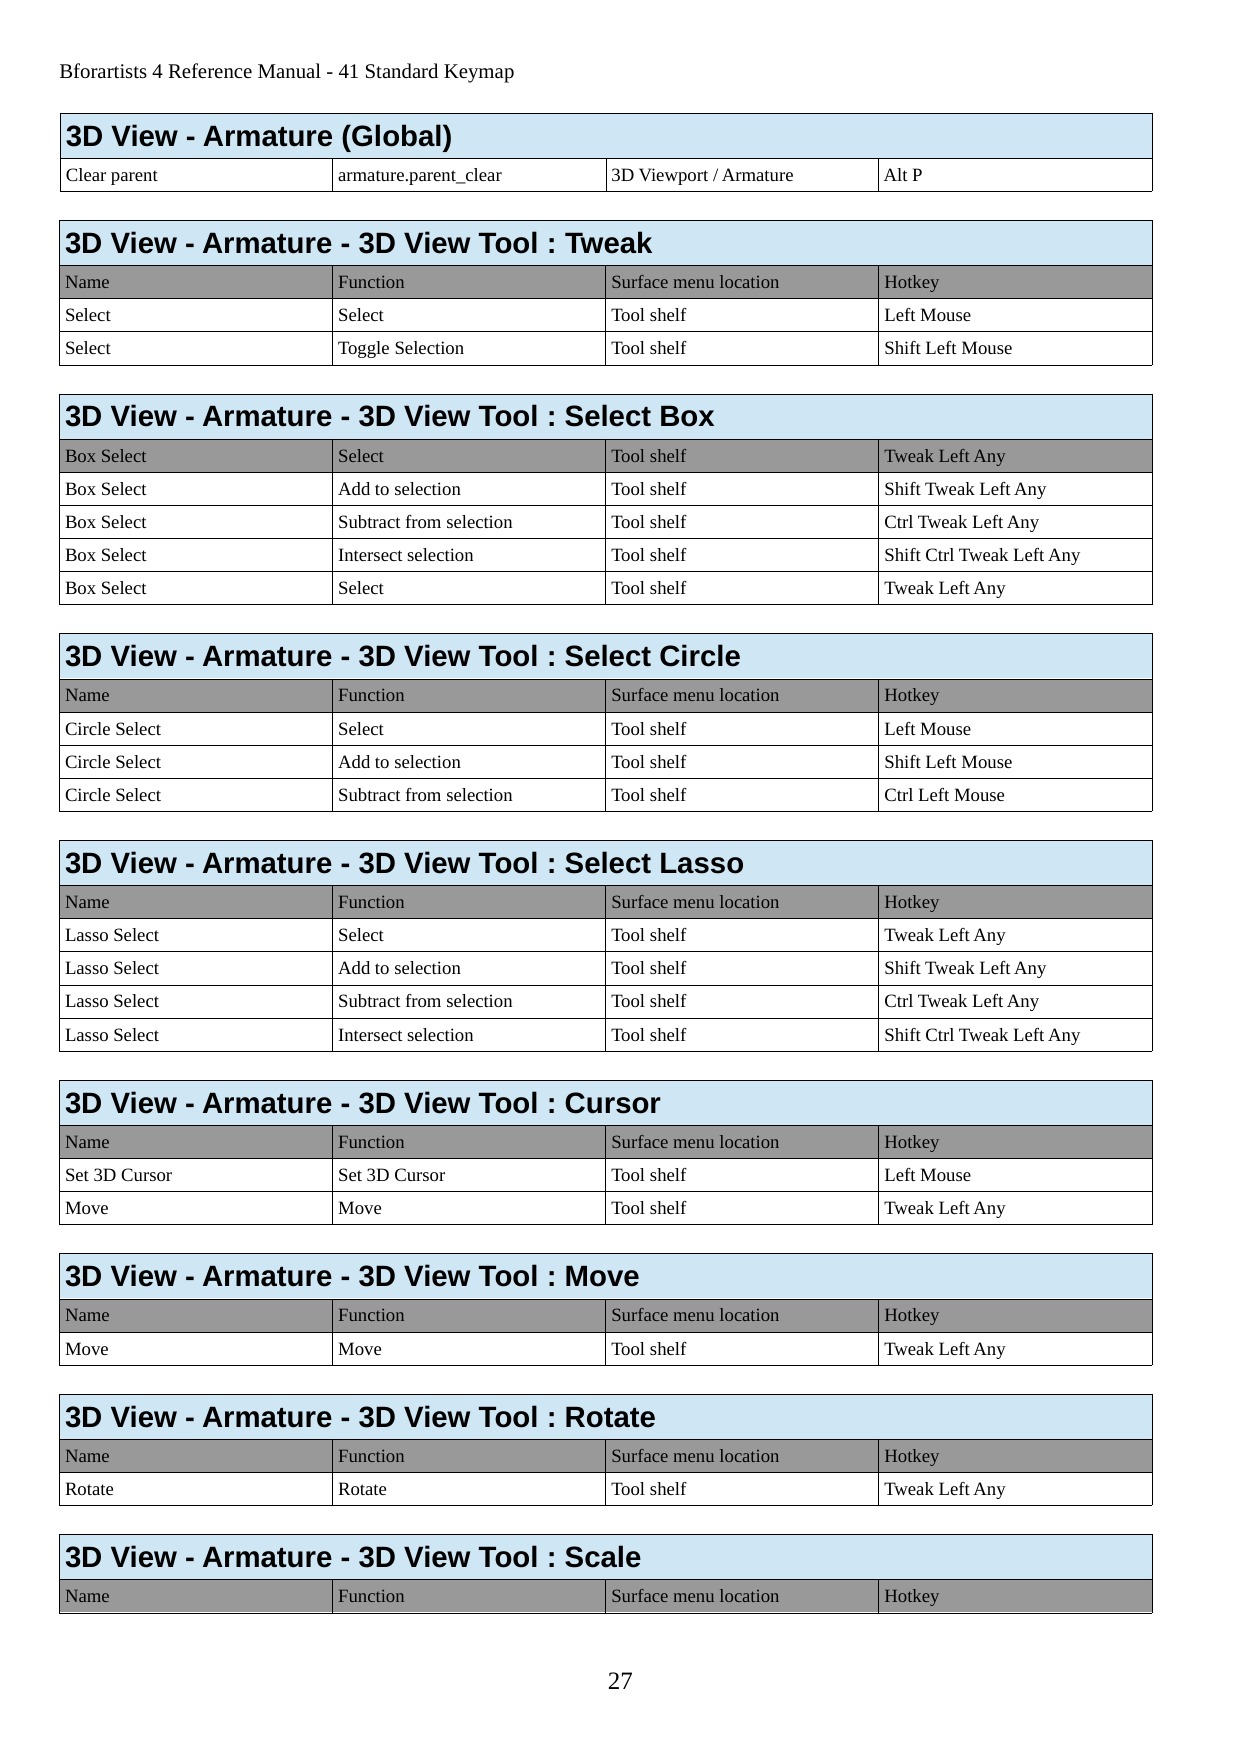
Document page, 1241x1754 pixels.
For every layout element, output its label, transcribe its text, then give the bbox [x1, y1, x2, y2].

table_cell Rotate [333, 1473, 605, 1505]
table_cell Box Select [60, 473, 332, 505]
table_cell Tool shelf [606, 1473, 878, 1505]
table_cell Tweak Left Any [879, 1473, 1152, 1505]
table_cell Set 3D Cursor [60, 1159, 332, 1191]
table_cell Ctrl Tweak Left Any [879, 506, 1152, 538]
table_header 3D View - Armature (Global) [61, 114, 1152, 158]
table_cell Surface menu location [606, 680, 878, 712]
table_cell Tweak Left Any [879, 1333, 1152, 1365]
table_cell Function [333, 1440, 605, 1472]
table_header 3D View - Armature - 3D View Tool : Scale [60, 1535, 1152, 1579]
table_cell Add to selection [333, 473, 605, 505]
table_cell Hotkey [879, 266, 1152, 298]
table_header 3D View - Armature - 3D View Tool : Move [60, 1254, 1152, 1298]
table_cell Circle Select [60, 779, 332, 811]
table_header 3D View - Armature - 3D View Tool : Select Box [60, 395, 1152, 439]
table_cell Clear parent [61, 159, 332, 191]
table_cell Shift Ctrl Tweak Left Any [879, 1019, 1152, 1051]
table_cell Name [60, 1126, 332, 1158]
table_cell Hotkey [879, 1300, 1152, 1332]
table_cell Tool shelf [606, 332, 878, 364]
table_cell Subtract from selection [333, 779, 605, 811]
table_cell Tool shelf [606, 506, 878, 538]
table_cell Hotkey [879, 886, 1152, 918]
table_cell Move [60, 1333, 332, 1365]
table_cell Tweak Left Any [879, 1192, 1152, 1224]
table_cell Box Select [60, 440, 332, 472]
table_cell Function [333, 1300, 605, 1332]
table_cell Box Select [60, 506, 332, 538]
table_cell Ctrl Tweak Left Any [879, 986, 1152, 1018]
table_cell Select [333, 919, 605, 951]
table_cell Tool shelf [606, 572, 878, 604]
table_cell Select [333, 572, 605, 604]
table_cell Surface menu location [606, 1300, 878, 1332]
table_cell Name [60, 680, 332, 712]
table_cell Function [333, 266, 605, 298]
table_cell Function [333, 1580, 605, 1612]
table_cell Function [333, 1126, 605, 1158]
table_cell Lasso Select [60, 952, 332, 984]
table_cell Function [333, 680, 605, 712]
table_cell 3D Viewport / Armature [607, 159, 878, 191]
table_cell Add to selection [333, 952, 605, 984]
table_cell Ctrl Left Mouse [879, 779, 1152, 811]
table_cell Subtract from selection [333, 986, 605, 1018]
table_cell Shift Left Mouse [879, 332, 1152, 364]
table_cell Name [60, 266, 332, 298]
table_cell Tool shelf [606, 1159, 878, 1191]
table_header 3D View - Armature - 3D View Tool : Select Lasso [60, 841, 1152, 885]
table_cell Intersect selection [333, 1019, 605, 1051]
table_cell Tool shelf [606, 473, 878, 505]
table_cell Tool shelf [606, 986, 878, 1018]
table_cell Select [333, 440, 605, 472]
table_cell Tool shelf [606, 299, 878, 331]
table_cell Circle Select [60, 746, 332, 778]
table_cell Surface menu location [606, 886, 878, 918]
table_cell Left Mouse [879, 1159, 1152, 1191]
table_cell Surface menu location [606, 1580, 878, 1612]
table_cell Tool shelf [606, 1019, 878, 1051]
table_cell Move [60, 1192, 332, 1224]
table_header 3D View - Armature - 3D View Tool : Rotate [60, 1395, 1152, 1439]
table_cell Add to selection [333, 746, 605, 778]
table_cell Hotkey [879, 1126, 1152, 1158]
table_cell Rotate [60, 1473, 332, 1505]
table_cell Move [333, 1192, 605, 1224]
table_cell Tool shelf [606, 952, 878, 984]
table_cell Hotkey [879, 680, 1152, 712]
table_cell Shift Left Mouse [879, 746, 1152, 778]
table_cell Tool shelf [606, 746, 878, 778]
table_cell Tweak Left Any [879, 919, 1152, 951]
table_cell Surface menu location [606, 266, 878, 298]
table_cell Tool shelf [606, 539, 878, 571]
table_cell Select [333, 299, 605, 331]
table_header 3D View - Armature - 3D View Tool : Cursor [60, 1081, 1152, 1125]
table_cell Lasso Select [60, 919, 332, 951]
table_cell Circle Select [60, 713, 332, 745]
table_cell Function [333, 886, 605, 918]
table_cell Left Mouse [879, 299, 1152, 331]
table_cell Left Mouse [879, 713, 1152, 745]
table_cell Subtract from selection [333, 506, 605, 538]
table_cell Select [60, 332, 332, 364]
table_cell Name [60, 1440, 332, 1472]
table_cell Lasso Select [60, 986, 332, 1018]
table_cell Alt P [879, 159, 1152, 191]
table_cell Lasso Select [60, 1019, 332, 1051]
table_cell armature.parent_clear [333, 159, 606, 191]
table_cell Tool shelf [606, 1333, 878, 1365]
table_cell Toggle Selection [333, 332, 605, 364]
table_cell Box Select [60, 539, 332, 571]
table_header 3D View - Armature - 3D View Tool : Tweak [60, 221, 1152, 265]
table_cell Name [60, 1580, 332, 1612]
table_cell Move [333, 1333, 605, 1365]
table_cell Tool shelf [606, 779, 878, 811]
table_cell Surface menu location [606, 1440, 878, 1472]
table_cell Tool shelf [606, 1192, 878, 1224]
table_cell Tweak Left Any [879, 572, 1152, 604]
table_cell Box Select [60, 572, 332, 604]
table_cell Tweak Left Any [879, 440, 1152, 472]
table_cell Hotkey [879, 1580, 1152, 1612]
table_cell Shift Tweak Left Any [879, 952, 1152, 984]
table_cell Shift Tweak Left Any [879, 473, 1152, 505]
table_header 3D View - Armature - 3D View Tool : Select Circle [60, 634, 1152, 678]
table_cell Shift Ctrl Tweak Left Any [879, 539, 1152, 571]
table_cell Name [60, 1300, 332, 1332]
table_cell Hotkey [879, 1440, 1152, 1472]
table_cell Tool shelf [606, 919, 878, 951]
table_cell Select [333, 713, 605, 745]
table_cell Tool shelf [606, 440, 878, 472]
table_cell Select [60, 299, 332, 331]
table_cell Name [60, 886, 332, 918]
table_cell Set 3D Cursor [333, 1159, 605, 1191]
table_cell Intersect selection [333, 539, 605, 571]
table_cell Surface menu location [606, 1126, 878, 1158]
table_cell Tool shelf [606, 713, 878, 745]
